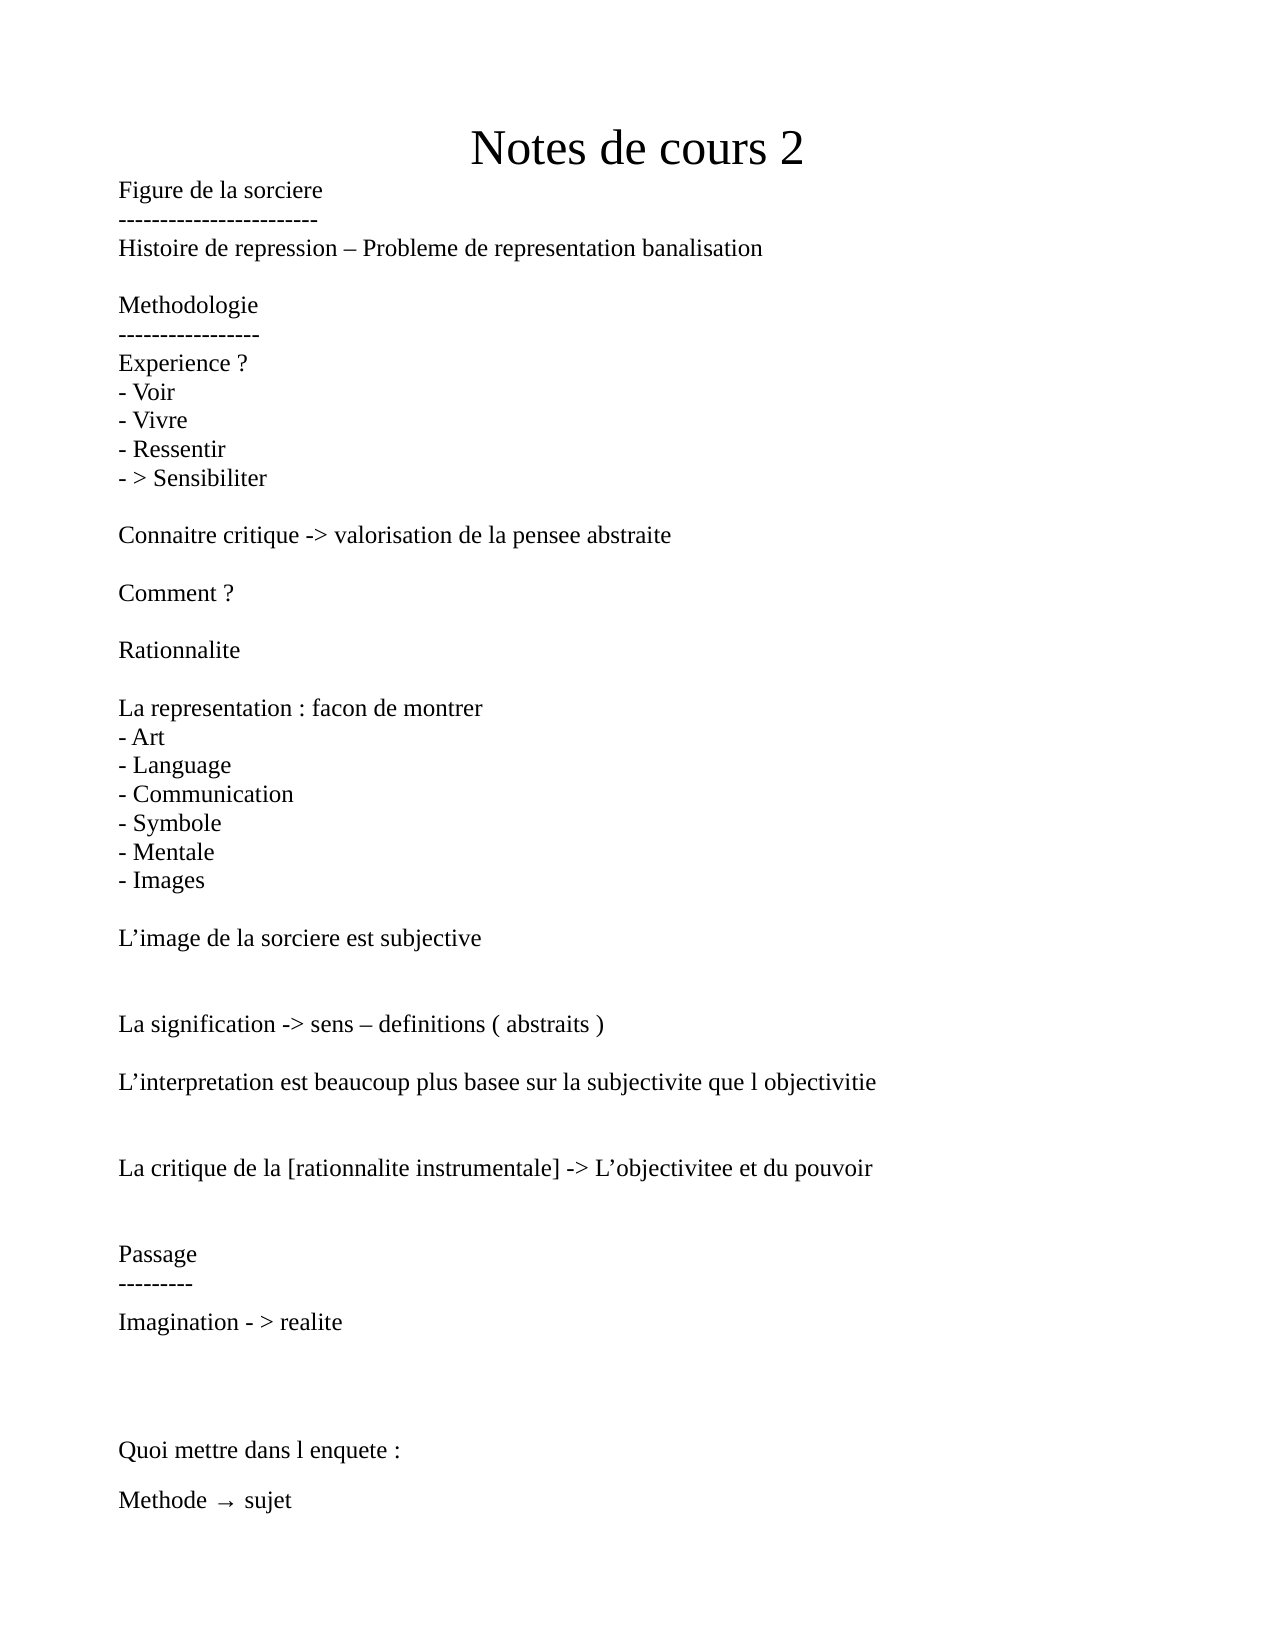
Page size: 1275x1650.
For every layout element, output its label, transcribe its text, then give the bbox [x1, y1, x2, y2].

text - Art [118, 722, 1157, 751]
text --------- [118, 1268, 1157, 1297]
text - Language [118, 751, 1157, 779]
text L’interpretation est beaucoup plus basee sur la subjectivite que l objectivitie [118, 1067, 1157, 1096]
text Imagination - > realite [118, 1307, 1157, 1365]
text Comment ? [118, 578, 1157, 607]
text - Voir [118, 377, 1157, 406]
text Histoire de repression – Probleme de representation banalisation [118, 233, 1157, 262]
text ----------------- [118, 319, 1157, 348]
text L’image de la sorciere est subjective [118, 923, 1157, 981]
text - Images [118, 866, 1157, 894]
text Figure de la sorciere [118, 176, 1157, 204]
text La signification -> sens – definitions ( abstraits ) [118, 1009, 1157, 1038]
text Notes de cours 2 [118, 118, 1157, 176]
text ------------------------ [118, 204, 1157, 233]
text - > Sensibiliter [118, 463, 1157, 492]
text - Mentale [118, 837, 1157, 866]
text La representation : facon de montrer [118, 693, 1157, 722]
text Passage [118, 1239, 1157, 1268]
text - Ressentir [118, 434, 1157, 463]
text Connaitre critique -> valorisation de la pensee abstraite [118, 521, 1157, 549]
text - Vivre [118, 406, 1157, 434]
text - Communication [118, 779, 1157, 808]
text Experience ? [118, 348, 1157, 377]
text La critique de la [rationnalite instrumentale] -> L’objectivitee et du pouvoir [118, 1153, 1157, 1182]
text Methode → sujet [118, 1485, 1157, 1513]
text - Symbole [118, 808, 1157, 837]
text Rationnalite [118, 636, 1157, 664]
text Quoi mettre dans l enquete : [118, 1435, 1157, 1464]
text Methodologie [118, 291, 1157, 319]
